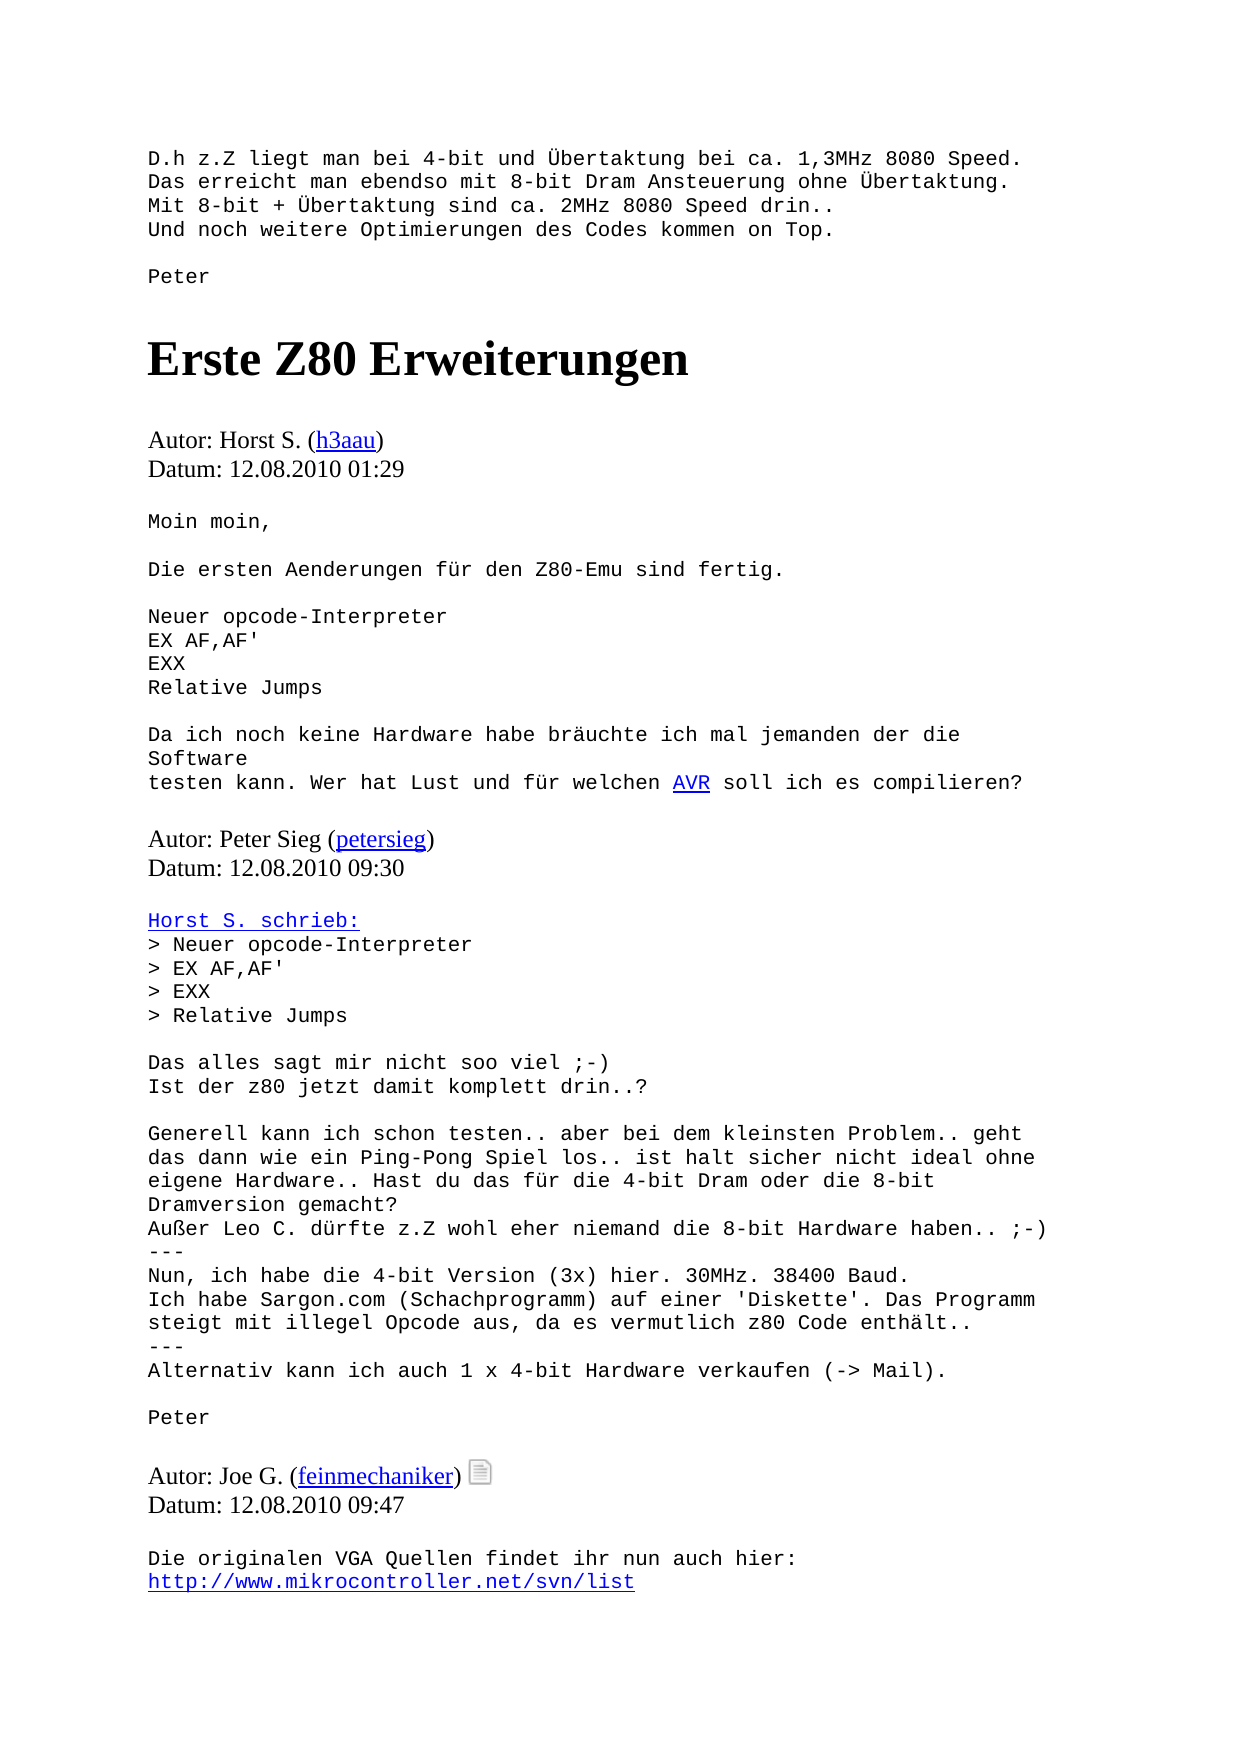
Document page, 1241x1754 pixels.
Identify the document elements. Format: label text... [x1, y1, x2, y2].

text Ist der z80 jetzt damit komplett drin..? [148, 1076, 1093, 1099]
text Neuer opcode-Interpreter [148, 606, 1093, 630]
text Und noch weitere Optimierungen des Codes kommen on Top. [148, 218, 1093, 242]
text > Relative Jumps [148, 1005, 1093, 1028]
text Software [148, 748, 1093, 772]
text testen kann. Wer hat Lust und für welchen AVR soll ich es compilieren? [148, 772, 1093, 795]
text steigt mit illegel Opcode aus, da es vermutlich z80 Code enthält.. [148, 1312, 1093, 1336]
text Ich habe Sargon.com (Schachprogramm) auf einer 'Diskette'. Das Programm [148, 1289, 1093, 1312]
text Autor: Horst S. (h3aau) [148, 425, 1093, 454]
text Moin moin, [148, 512, 1093, 535]
text das dann wie ein Ping-Pong Spiel los.. ist halt sicher nicht ideal ohne [148, 1147, 1093, 1170]
text Dramversion gemacht? [148, 1194, 1093, 1218]
text Die ersten Aenderungen für den Z80-Emu sind fertig. [148, 559, 1093, 582]
text Autor: Peter Sieg (petersieg) [148, 824, 1093, 853]
text Datum: 12.08.2010 09:47 [148, 1490, 1093, 1519]
text > Neuer opcode-Interpreter [148, 934, 1093, 958]
text Generell kann ich schon testen.. aber bei dem kleinsten Problem.. geht [148, 1123, 1093, 1147]
text EXX [148, 653, 1093, 677]
text Außer Leo C. dürfte z.Z wohl eher niemand die 8-bit Hardware haben.. ;-) [148, 1218, 1093, 1241]
text D.h z.Z liegt man bei 4-bit und Übertaktung bei ca. 1,3MHz 8080 Speed. [148, 148, 1093, 171]
text Peter [148, 266, 1093, 289]
text Nun, ich habe die 4-bit Version (3x) hier. 30MHz. 38400 Baud. [148, 1265, 1093, 1289]
text Datum: 12.08.2010 01:29 [148, 454, 1093, 483]
text Die originalen VGA Quellen findet ihr nun auch hier: [148, 1548, 1093, 1571]
text Mit 8-bit + Übertaktung sind ca. 2MHz 8080 Speed drin.. [148, 195, 1093, 218]
text http://www.mikrocontroller.net/svn/list [148, 1571, 1093, 1595]
text --- [148, 1336, 1093, 1359]
text --- [148, 1241, 1093, 1265]
text Peter [148, 1407, 1093, 1431]
text Das erreicht man ebendso mit 8-bit Dram Ansteuerung ohne Übertaktung. [148, 171, 1093, 195]
text Datum: 12.08.2010 09:30 [148, 853, 1093, 882]
text > EX AF,AF' [148, 958, 1093, 981]
text Horst S. schrieb: [148, 910, 1093, 934]
text Das alles sagt mir nicht soo viel ;-) [148, 1052, 1093, 1076]
text EX AF,AF' [148, 630, 1093, 653]
text Relative Jumps [148, 677, 1093, 701]
text Da ich noch keine Hardware habe bräuchte ich mal jemanden der die [148, 724, 1093, 748]
text eigene Hardware.. Hast du das für die 4-bit Dram oder die 8-bit [148, 1170, 1093, 1194]
text > EXX [148, 981, 1093, 1005]
subtitle Erste Z80 Erweiterungen [148, 329, 1093, 386]
text Autor: Joe G. (feinmechaniker) [148, 1459, 1093, 1490]
text Alternativ kann ich auch 1 x 4-bit Hardware verkaufen (-> Mail). [148, 1359, 1093, 1383]
picture [467, 1459, 494, 1485]
